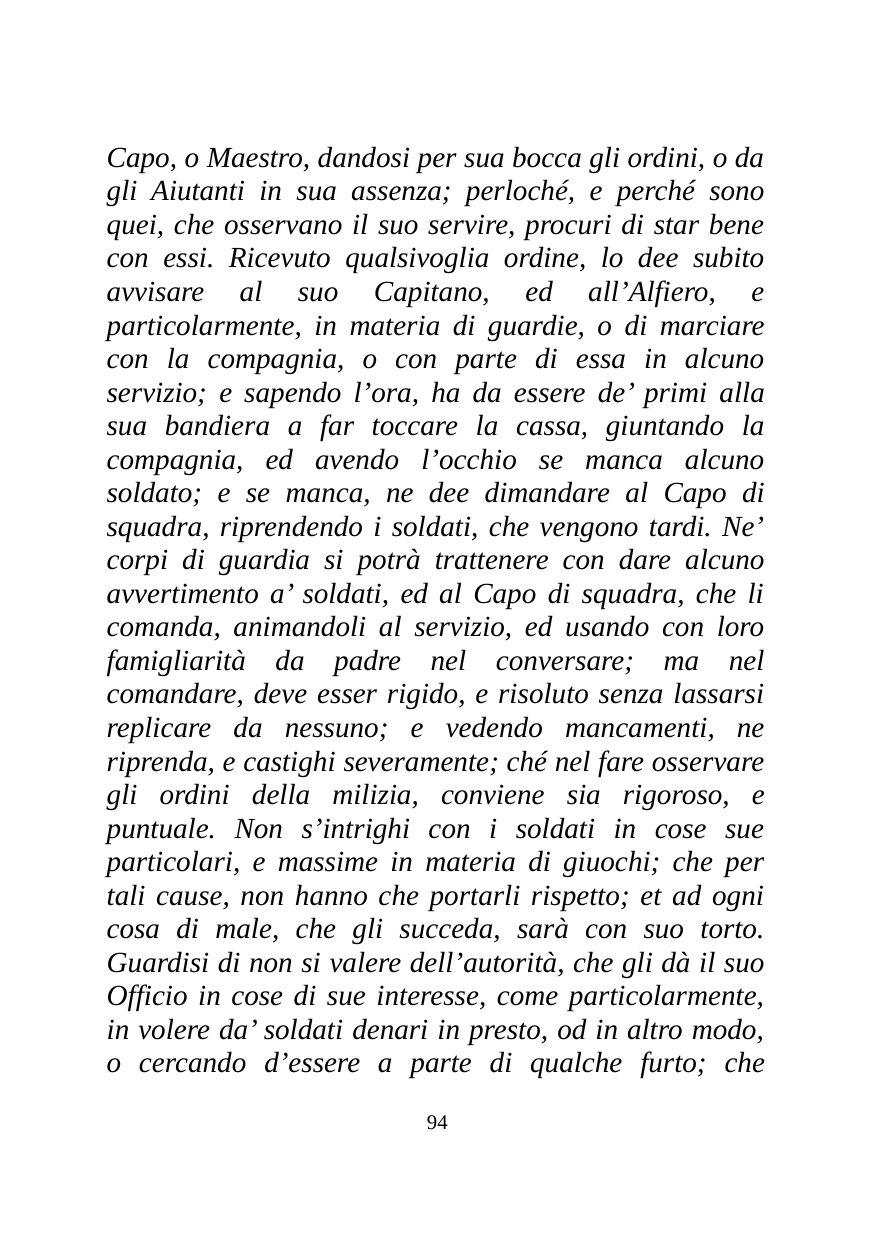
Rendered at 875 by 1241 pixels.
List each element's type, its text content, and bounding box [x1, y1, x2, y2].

text Capo, o Maestro, dandosi per sua bocca gli ordini, o da gli Aiutanti in sua assenza; perloché, e perché sono quei, che osservano il suo servire, procuri di star bene con essi. Ricevuto qualsivoglia ordine, lo dee subito avvisare al suo Capitano, ed all’Alfiero, e particolarmente, in materia di guardie, o di marciare con la compagnia, o con parte di essa in alcuno servizio; e sapendo l’ora, ha da essere de’ primi alla sua bandiera a far toccare la cassa, giuntando la compagnia, ed avendo l’occhio se manca alcuno soldato; e se manca, ne dee dimandare al Capo di squadra, riprendendo i soldati, che vengono tardi. Ne’ corpi di guardia si potrà trattenere con dare alcuno avvertimento a’ soldati, ed al Capo di squadra, che li comanda, animandoli al servizio, ed usando con loro famigliarità da padre nel conversare; ma nel comandare, deve esser rigido, e risoluto senza lassarsi replicare da nessuno; e vedendo mancamenti, ne riprenda, e castighi severamente; ché nel fare osservare gli ordini della milizia, conviene sia rigoroso, e puntuale. Non s’intrighi con i soldati in cose sue particolari, e massime in materia di giuochi; che per tali cause, non hanno che portarli rispetto; et ad ogni cosa di male, che gli succeda, sarà con suo torto. Guardisi di non si valere dell’autorità, che gli dà il suo Officio in cose di sue interesse, come particolarmente, in volere da’ soldati denari in presto, od in altro modo, o cercando d’essere a parte di qualche furto; che [106, 140, 768, 1079]
